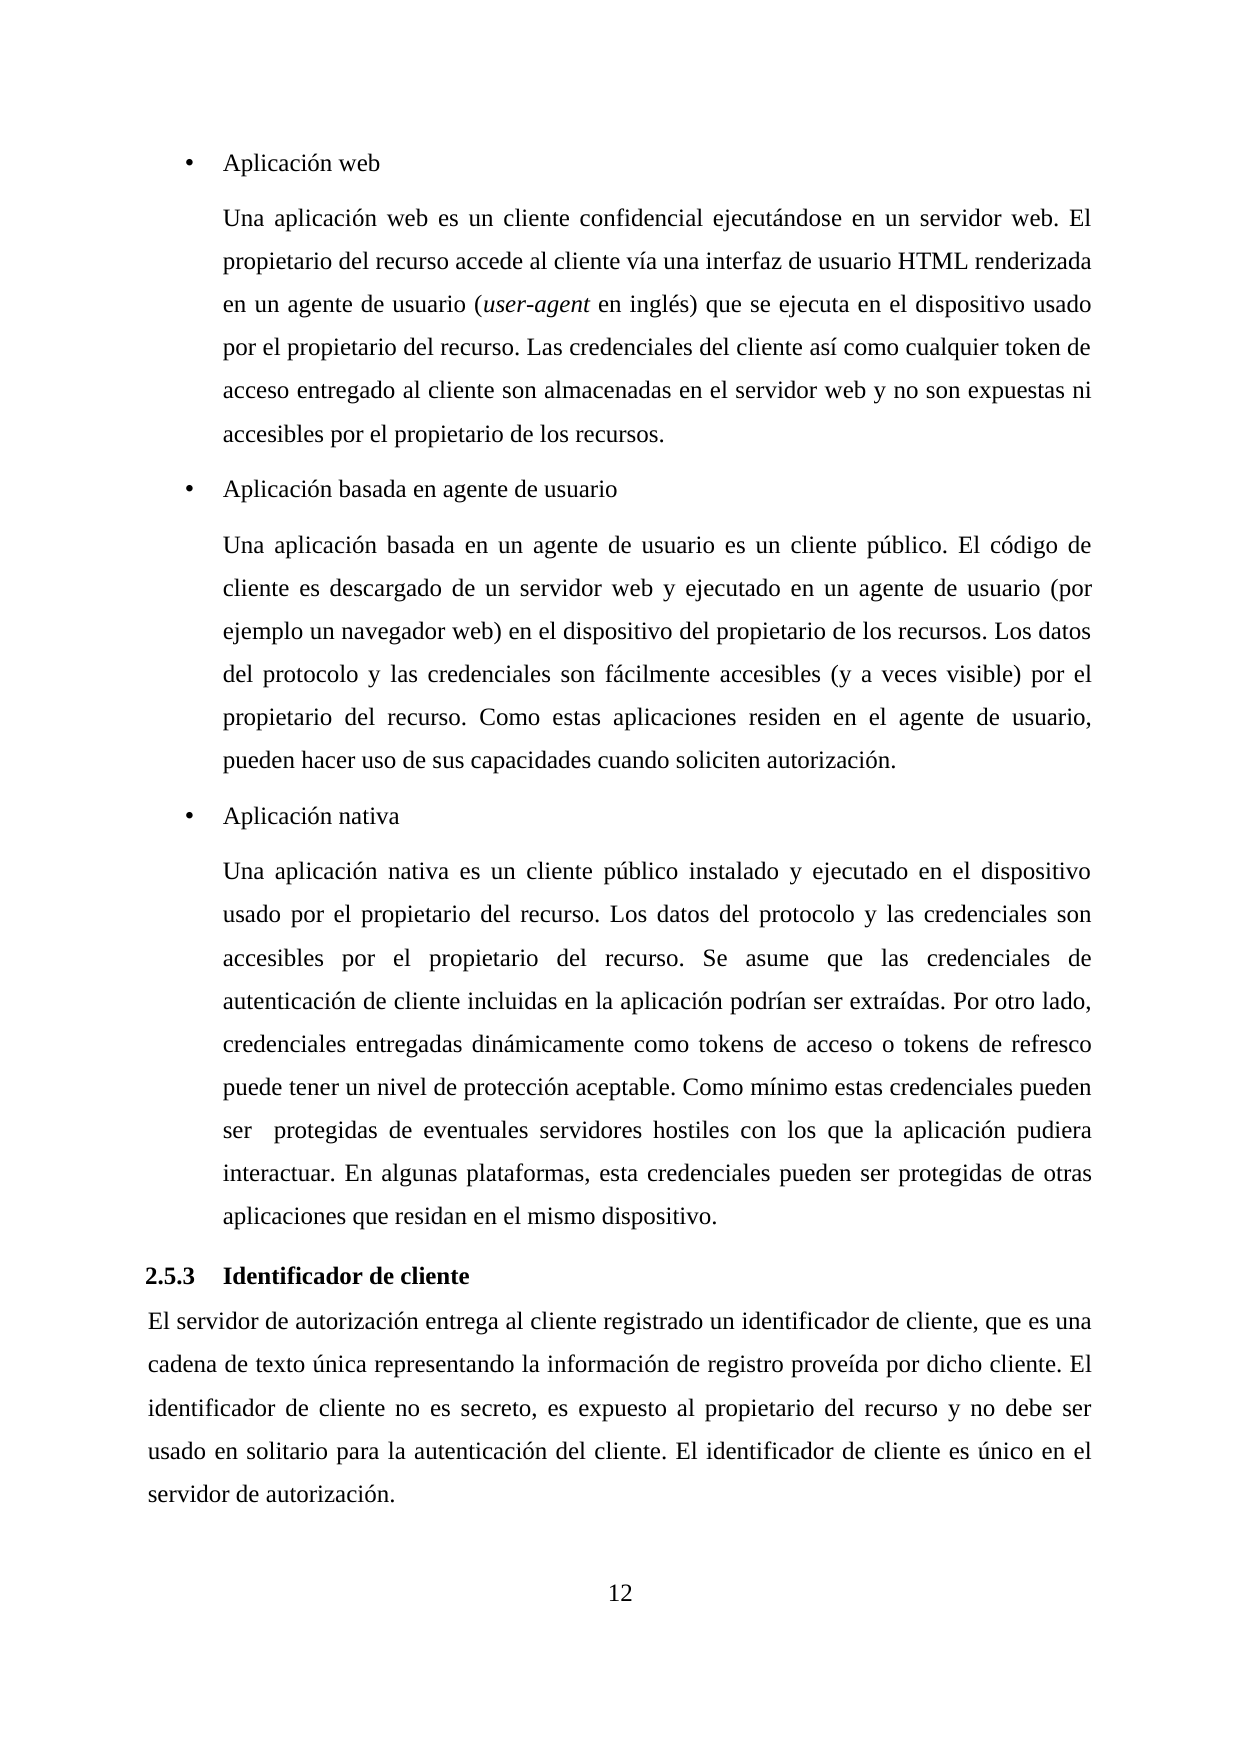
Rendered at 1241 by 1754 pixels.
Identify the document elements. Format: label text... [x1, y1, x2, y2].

list Una aplicación nativa es un cliente público instalado y ejecutado en el dispositivo usado por el propietario del recurso. Los datos del protocolo y las credenciales son accesibles por el propietario del recurso. Se asume que las credenciales de autenticación de cliente incluidas en la aplicación podrían ser extraídas. Por otro lado, credenciales entregadas dinámicamente como tokens de acceso o tokens de refresco puede tener un nivel de protección aceptable. Como mínimo estas credenciales pueden ser protegidas de eventuales servidores hostiles con los que la aplicación pudiera interactuar. En algunas plataformas, esta credenciales pueden ser protegidas de otras aplicaciones que residan en el mismo dispositivo. [185, 856, 1093, 1230]
list Una aplicación basada en un agente de usuario es un cliente público. El código de cliente es descargado de un servidor web y ejecutado en un agente de usuario (por ejemplo un navegador web) en el dispositivo del propietario de los recursos. Los datos del protocolo y las credenciales son fácilmente accesibles (y a veces visible) por el propietario del recurso. Como estas aplicaciones residen en el agente de usuario, pueden hacer uso de sus capacidades cuando soliciten autorización. [185, 530, 1093, 774]
list Aplicación nativa [185, 801, 1093, 830]
list Aplicación web [185, 148, 1093, 176]
text El servidor de autorización entrega al cliente registrado un identificador de cliente, que es una cadena de texto única representando la información de registro proveída por dicho cliente. El identificador de cliente no es secreto, es expuesto al propietario del recurso y no debe ser usado en solitario para la autenticación del cliente. El identificador de cliente es único en el servidor de autorización. [148, 1306, 1093, 1508]
subtitle Identificador de cliente [139, 1261, 1093, 1290]
list Una aplicación web es un cliente confidencial ejecutándose en un servidor web. El propietario del recurso accede al cliente vía una interfaz de usuario HTML renderizada en un agente de usuario (user-agent en inglés) que se ejecuta en el dispositivo usado por el propietario del recurso. Las credenciales del cliente así como cualquier token de acceso entregado al cliente son almacenadas en el servidor web y no son expuestas ni accesibles por el propietario de los recursos. [185, 203, 1093, 447]
list Aplicación basada en agente de usuario [185, 474, 1093, 503]
